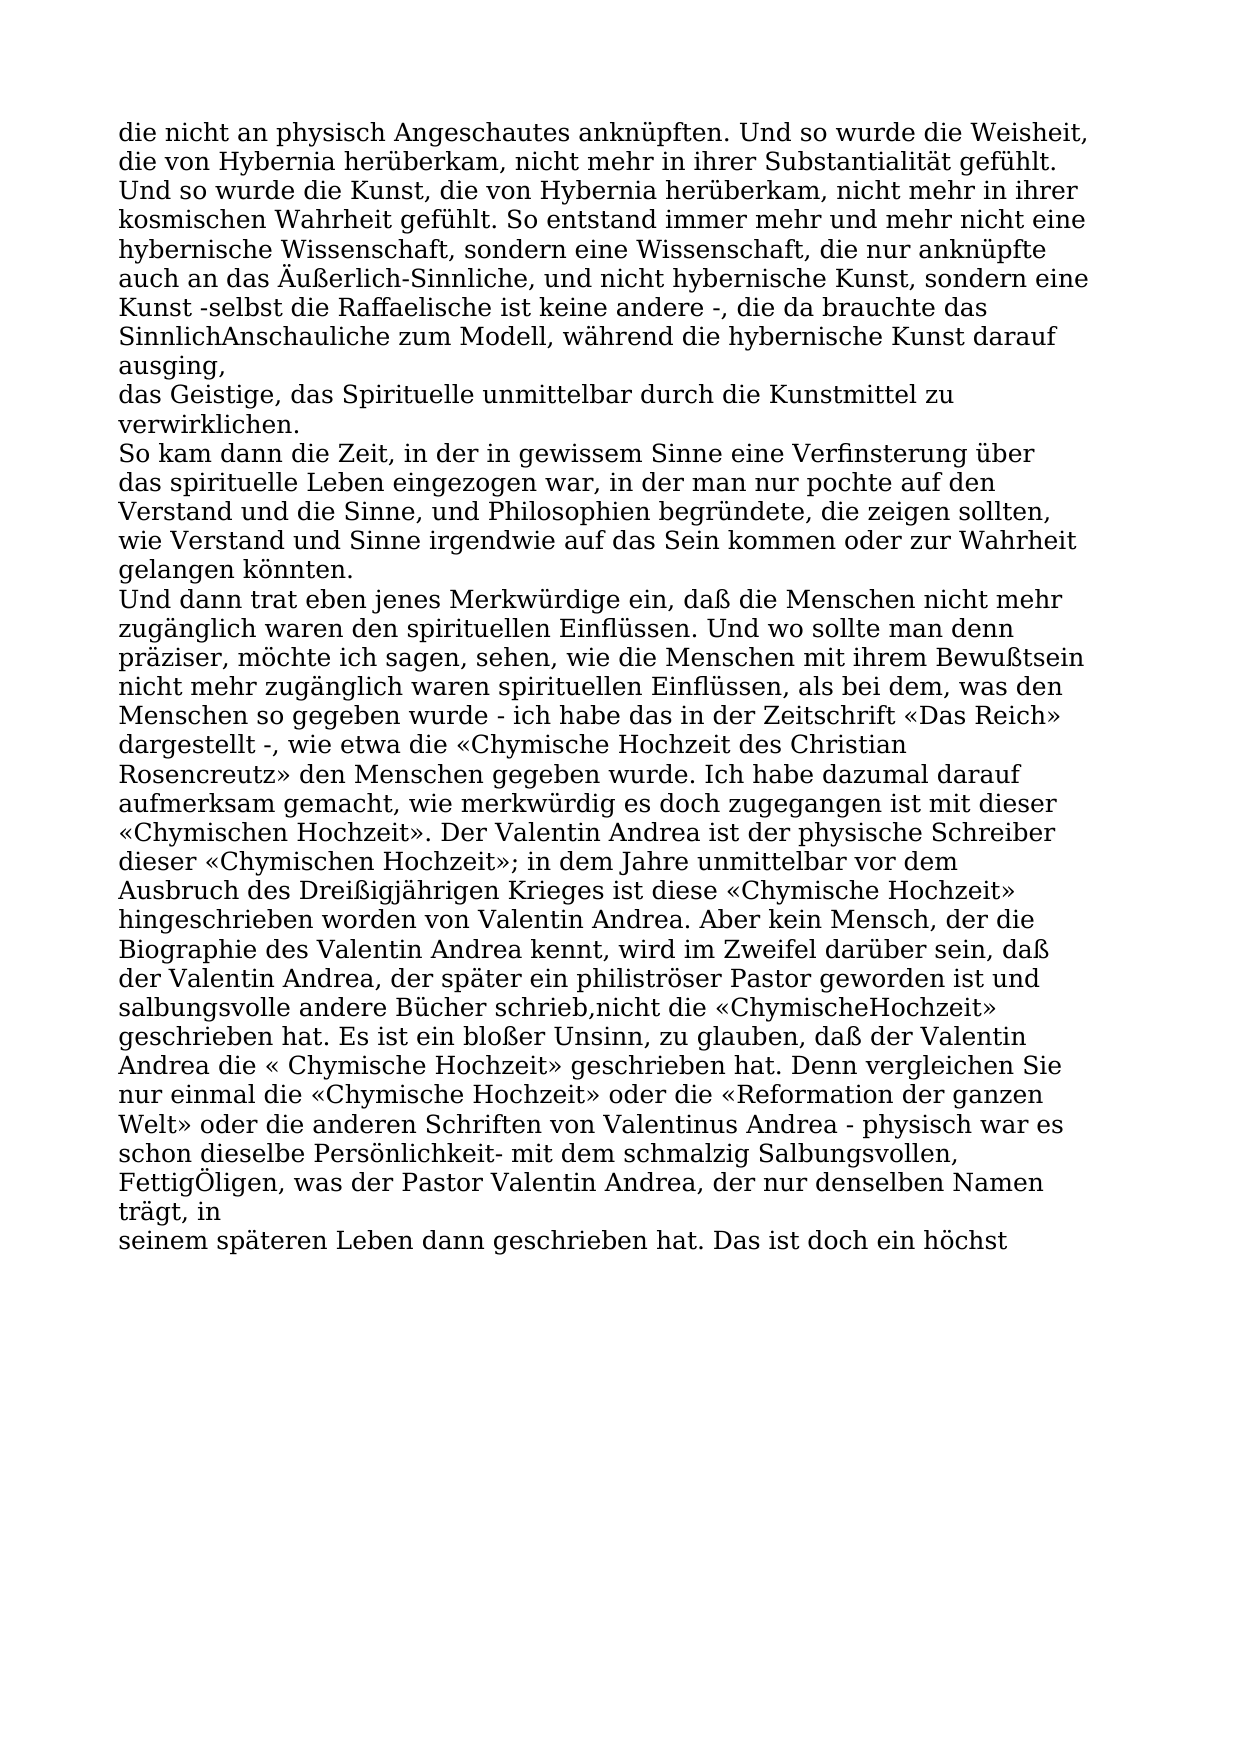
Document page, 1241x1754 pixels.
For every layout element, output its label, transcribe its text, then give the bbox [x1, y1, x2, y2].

text die von Hybernia herüberkam, nicht mehr in ihrer Substantialität gefühlt. [118, 147, 1122, 176]
text kosmischen Wahrheit gefühlt. So entstand immer mehr und mehr nicht eine [118, 206, 1122, 235]
text «Chymischen Hochzeit». Der Valentin Andrea ist der physische Schreiber [118, 818, 1122, 847]
text Kunst -selbst die Raffaelische ist keine andere -, die da brauchte das SinnlichAnschauliche zum Modell, während die hybernische Kunst darauf ausging, [118, 293, 1122, 381]
text Menschen so gegeben wurde - ich habe das in der Zeitschrift «Das Reich» [118, 701, 1122, 731]
text Biographie des Valentin Andrea kennt, wird im Zweifel darüber sein, daß [118, 935, 1122, 964]
text Und so wurde die Kunst, die von Hybernia herüberkam, nicht mehr in ihrer [118, 176, 1122, 206]
text zugänglich waren den spirituellen Einflüssen. Und wo sollte man denn [118, 614, 1122, 643]
text hybernische Wissenschaft, sondern eine Wissenschaft, die nur anknüpfte [118, 235, 1122, 264]
text nicht mehr zugänglich waren spirituellen Einflüssen, als bei dem, was den [118, 672, 1122, 701]
text dargestellt -, wie etwa die «Chymische Hochzeit des Christian [118, 731, 1122, 760]
text Ausbruch des Dreißigjährigen Krieges ist diese «Chymische Hochzeit» [118, 876, 1122, 906]
text Verstand und die Sinne, und Philosophien begründete, die zeigen sollten, [118, 497, 1122, 526]
text wie Verstand und Sinne irgendwie auf das Sein kommen oder zur Wahrheit [118, 526, 1122, 556]
text aufmerksam gemacht, wie merkwürdig es doch zugegangen ist mit dieser [118, 789, 1122, 818]
text die nicht an physisch Angeschautes anknüpften. Und so wurde die Weisheit, [118, 118, 1122, 147]
text Welt» oder die anderen Schriften von Valentinus Andrea - physisch war es [118, 1110, 1122, 1139]
text hingeschrieben worden von Valentin Andrea. Aber kein Mensch, der die [118, 906, 1122, 935]
text seinem späteren Leben dann geschrieben hat. Das ist doch ein höchst [118, 1226, 1122, 1256]
text gelangen könnten. [118, 556, 1122, 585]
text nur einmal die «Chymische Hochzeit» oder die «Reformation der ganzen [118, 1081, 1122, 1110]
text salbungsvolle andere Bücher schrieb,nicht die «ChymischeHochzeit» [118, 993, 1122, 1022]
text auch an das Äußerlich-Sinnliche, und nicht hybernische Kunst, sondern eine [118, 264, 1122, 293]
text Rosencreutz» den Menschen gegeben wurde. Ich habe dazumal darauf [118, 760, 1122, 789]
text verwirklichen. [118, 410, 1122, 439]
text So kam dann die Zeit, in der in gewissem Sinne eine Verfinsterung über [118, 439, 1122, 468]
text Und dann trat eben jenes Merkwürdige ein, daß die Menschen nicht mehr [118, 585, 1122, 614]
text das spirituelle Leben eingezogen war, in der man nur pochte auf den [118, 468, 1122, 497]
text der Valentin Andrea, der später ein philiströser Pastor geworden ist und [118, 964, 1122, 993]
text das Geistige, das Spirituelle unmittelbar durch die Kunstmittel zu [118, 381, 1122, 410]
text dieser «Chymischen Hochzeit»; in dem Jahre unmittelbar vor dem [118, 847, 1122, 876]
text schon dieselbe Persönlichkeit- mit dem schmalzig Salbungsvollen, FettigÖligen, was der Pastor Valentin Andrea, der nur denselben Namen trägt, in [118, 1139, 1122, 1226]
text Andrea die « Chymische Hochzeit» geschrieben hat. Denn vergleichen Sie [118, 1051, 1122, 1081]
text geschrieben hat. Es ist ein bloßer Unsinn, zu glauben, daß der Valentin [118, 1022, 1122, 1051]
text präziser, möchte ich sagen, sehen, wie die Menschen mit ihrem Bewußtsein [118, 643, 1122, 672]
